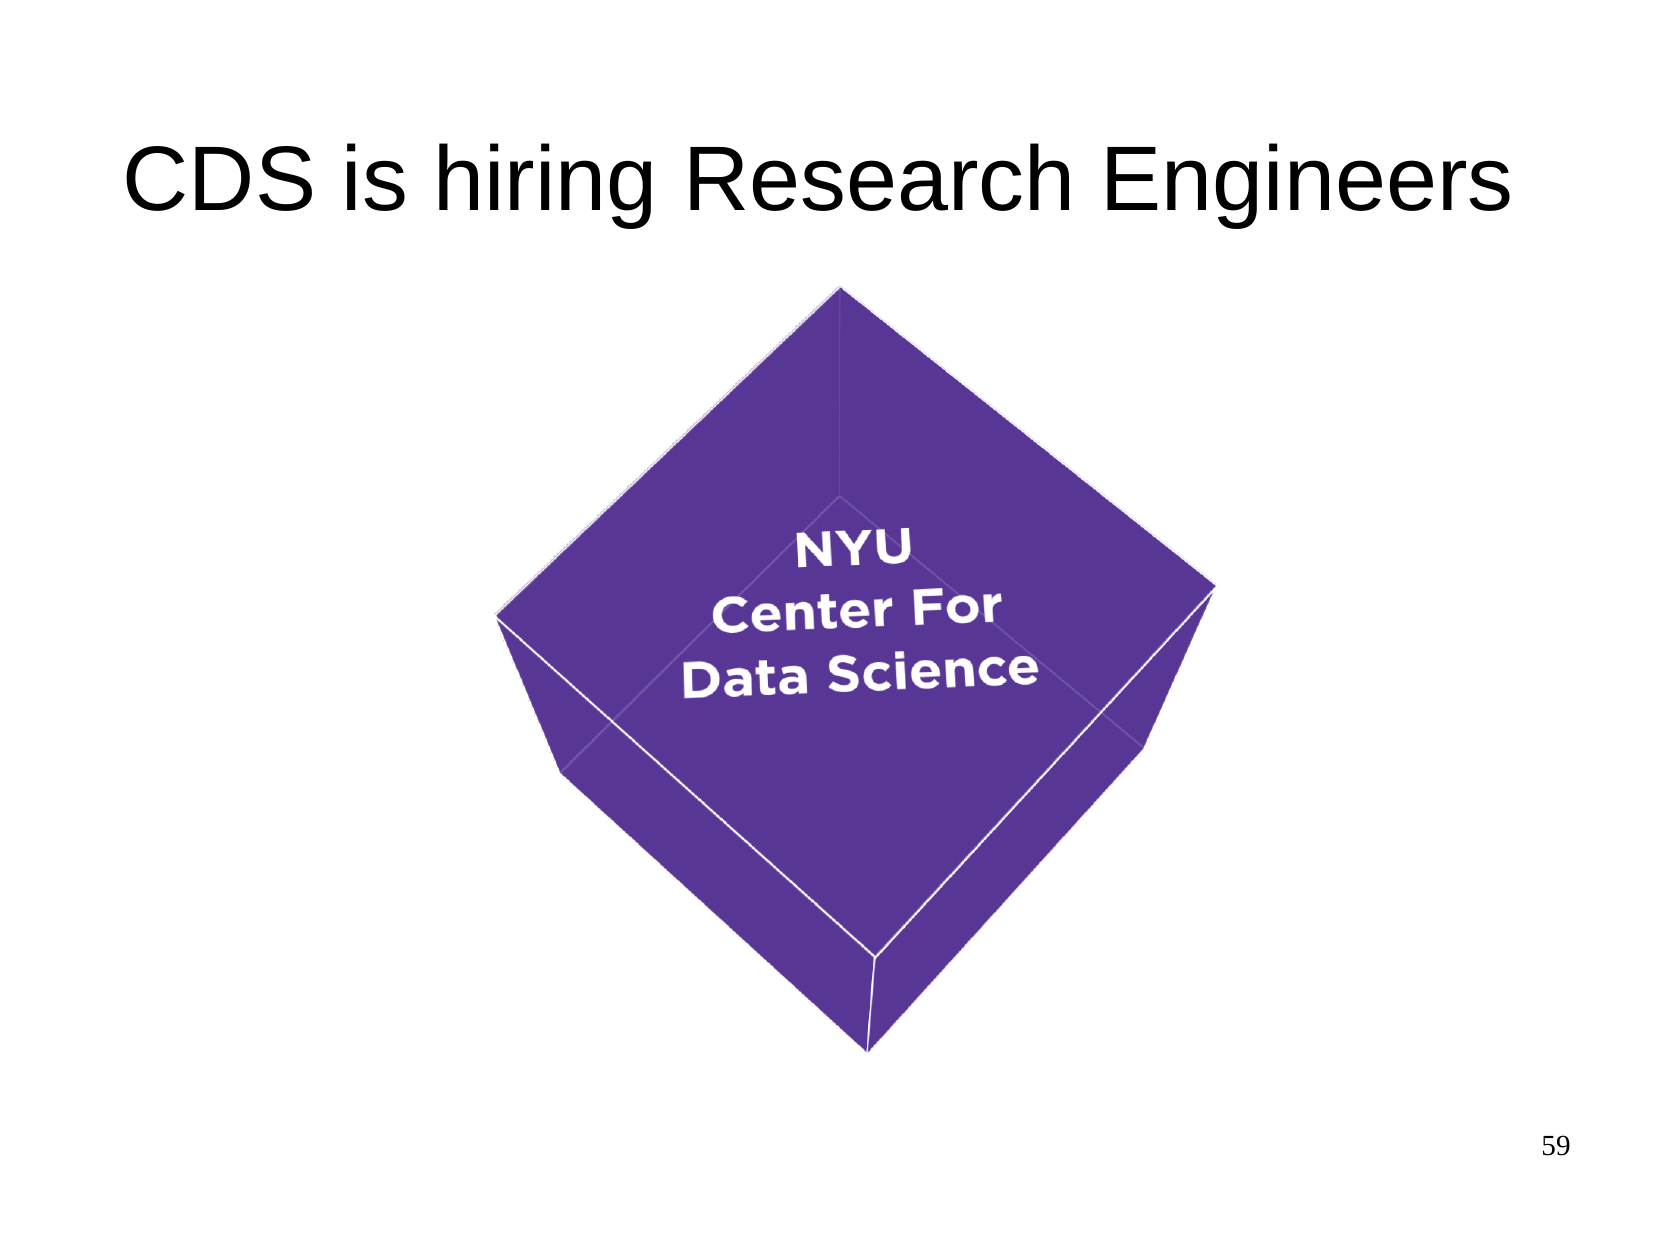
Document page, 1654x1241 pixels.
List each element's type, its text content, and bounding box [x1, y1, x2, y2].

title CDS is hiring Research Engineers [75, 75, 1564, 283]
picture [108, 269, 1564, 1089]
